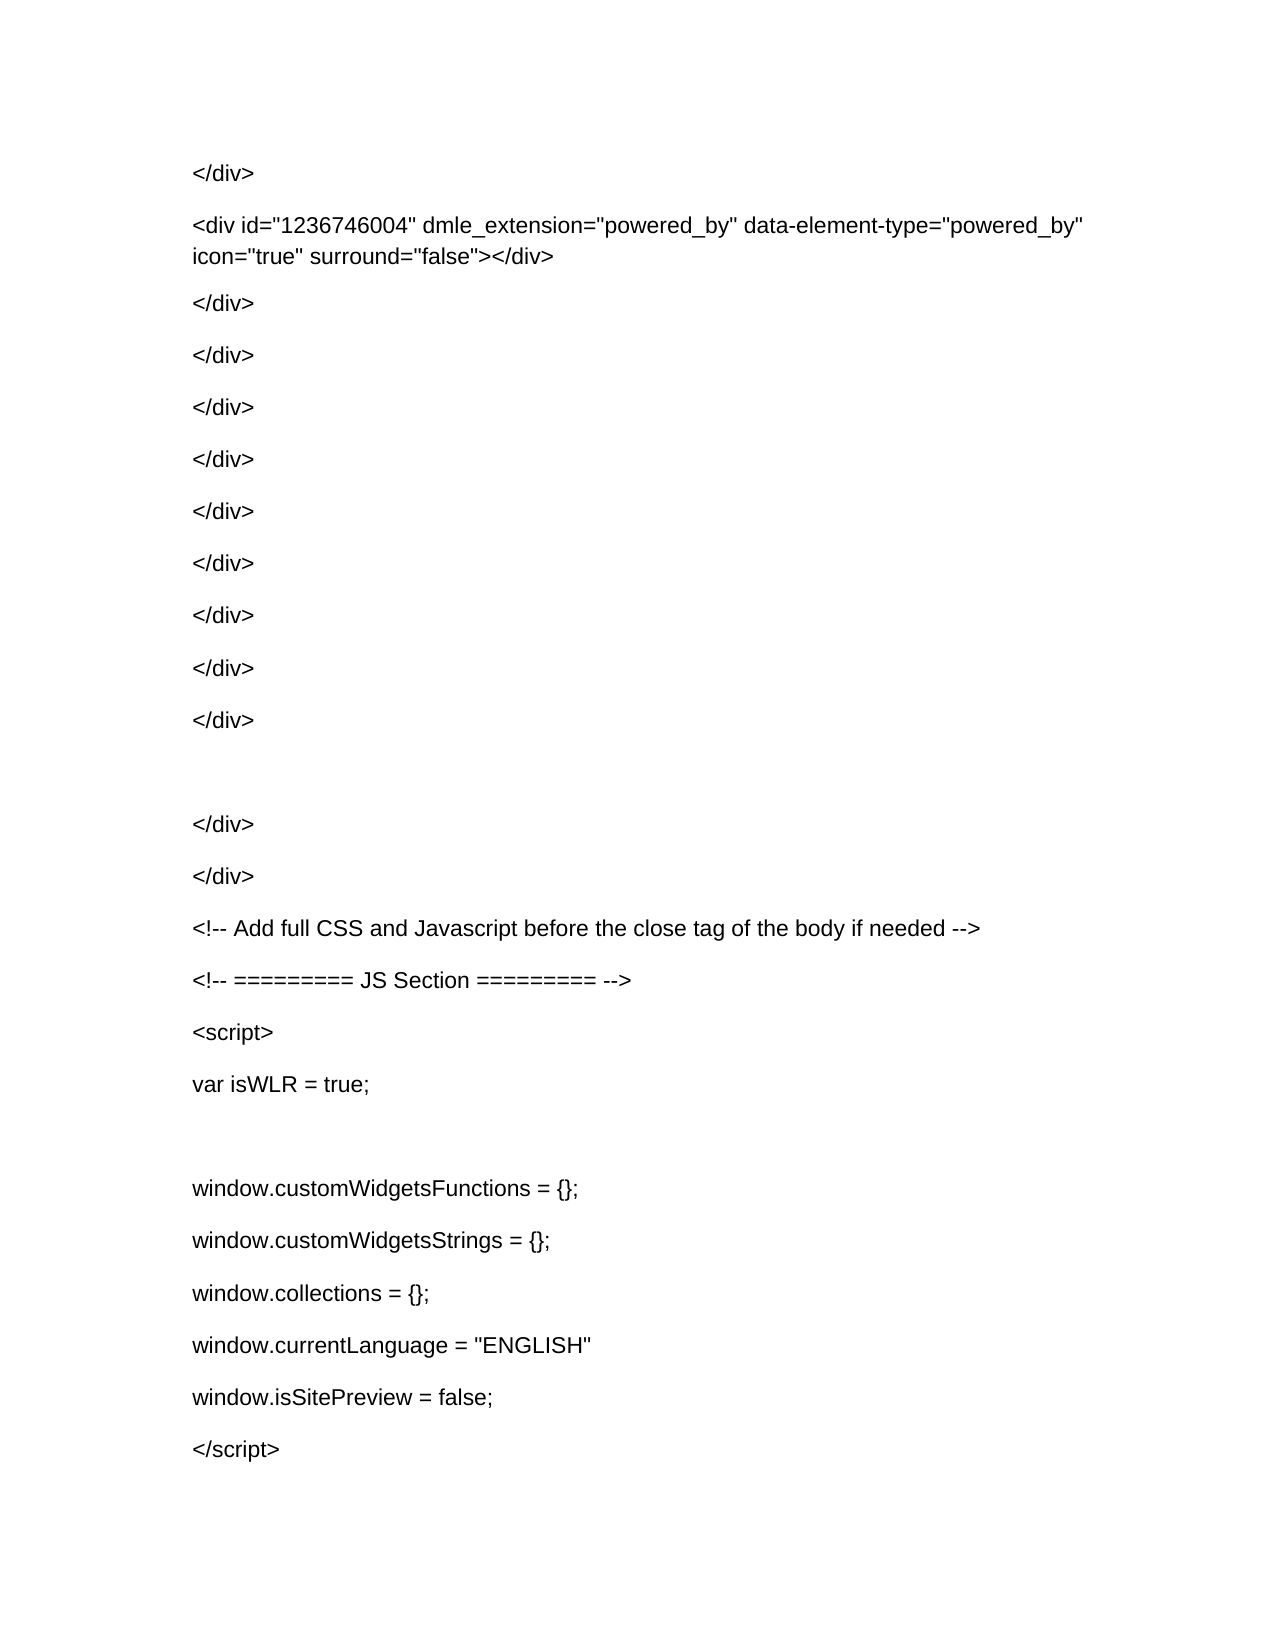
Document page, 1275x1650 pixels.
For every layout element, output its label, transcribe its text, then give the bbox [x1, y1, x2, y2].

table_cell [150, 280, 182, 332]
table_cell [150, 905, 182, 957]
table_cell </div> [182, 384, 1125, 436]
table_cell var isWLR = true; [182, 1061, 1125, 1113]
table_cell </div> [182, 150, 1125, 202]
table_cell <!-- ========= JS Section ========= --> [182, 957, 1125, 1009]
table_cell [150, 853, 182, 904]
table_cell window.currentLanguage = "ENGLISH" [182, 1321, 1125, 1373]
table_cell </script> [182, 1425, 1125, 1477]
table_cell [150, 1269, 182, 1321]
table_cell [150, 1113, 182, 1165]
table_cell [150, 488, 182, 540]
table_cell </div> [182, 853, 1125, 904]
table_cell </div> [182, 540, 1125, 592]
table_cell </div> [182, 280, 1125, 332]
table_cell [150, 592, 182, 644]
table_cell [150, 1165, 182, 1217]
table_cell [150, 540, 182, 592]
table_cell window.collections = {}; [182, 1269, 1125, 1321]
table_cell [150, 150, 182, 202]
table_cell window.customWidgetsStrings = {}; [182, 1217, 1125, 1269]
table_cell </div> [182, 488, 1125, 540]
table_cell [150, 696, 182, 748]
table_cell [150, 1061, 182, 1113]
table_cell [150, 1321, 182, 1373]
table_cell </div> [182, 800, 1125, 852]
table_cell <!-- Add full CSS and Javascript before the close tag of the body if needed --> [182, 905, 1125, 957]
table_cell [150, 644, 182, 696]
table_cell </div> [182, 436, 1125, 488]
table_cell </div> [182, 592, 1125, 644]
table_cell [150, 800, 182, 852]
table_cell [150, 436, 182, 488]
table_cell [150, 1009, 182, 1061]
table_cell [150, 384, 182, 436]
table_cell </div> [182, 696, 1125, 748]
table_cell </div> [182, 332, 1125, 384]
table_cell [150, 748, 182, 800]
table_cell <div id="1236746004" dmle_extension="powered_by" data-element-type="powered_by" icon="true" surround="false"></div> [182, 202, 1125, 279]
table_cell window.customWidgetsFunctions = {}; [182, 1165, 1125, 1217]
table_cell <script> [182, 1009, 1125, 1061]
table_cell </div> [182, 644, 1125, 696]
table_cell window.isSitePreview = false; [182, 1373, 1125, 1425]
table_cell [150, 202, 182, 279]
table_cell [182, 1113, 1125, 1165]
table_cell [150, 1217, 182, 1269]
table_cell [150, 957, 182, 1009]
table_cell [150, 332, 182, 384]
table_cell [150, 1373, 182, 1425]
table_cell [182, 748, 1125, 800]
table_cell [150, 1425, 182, 1477]
